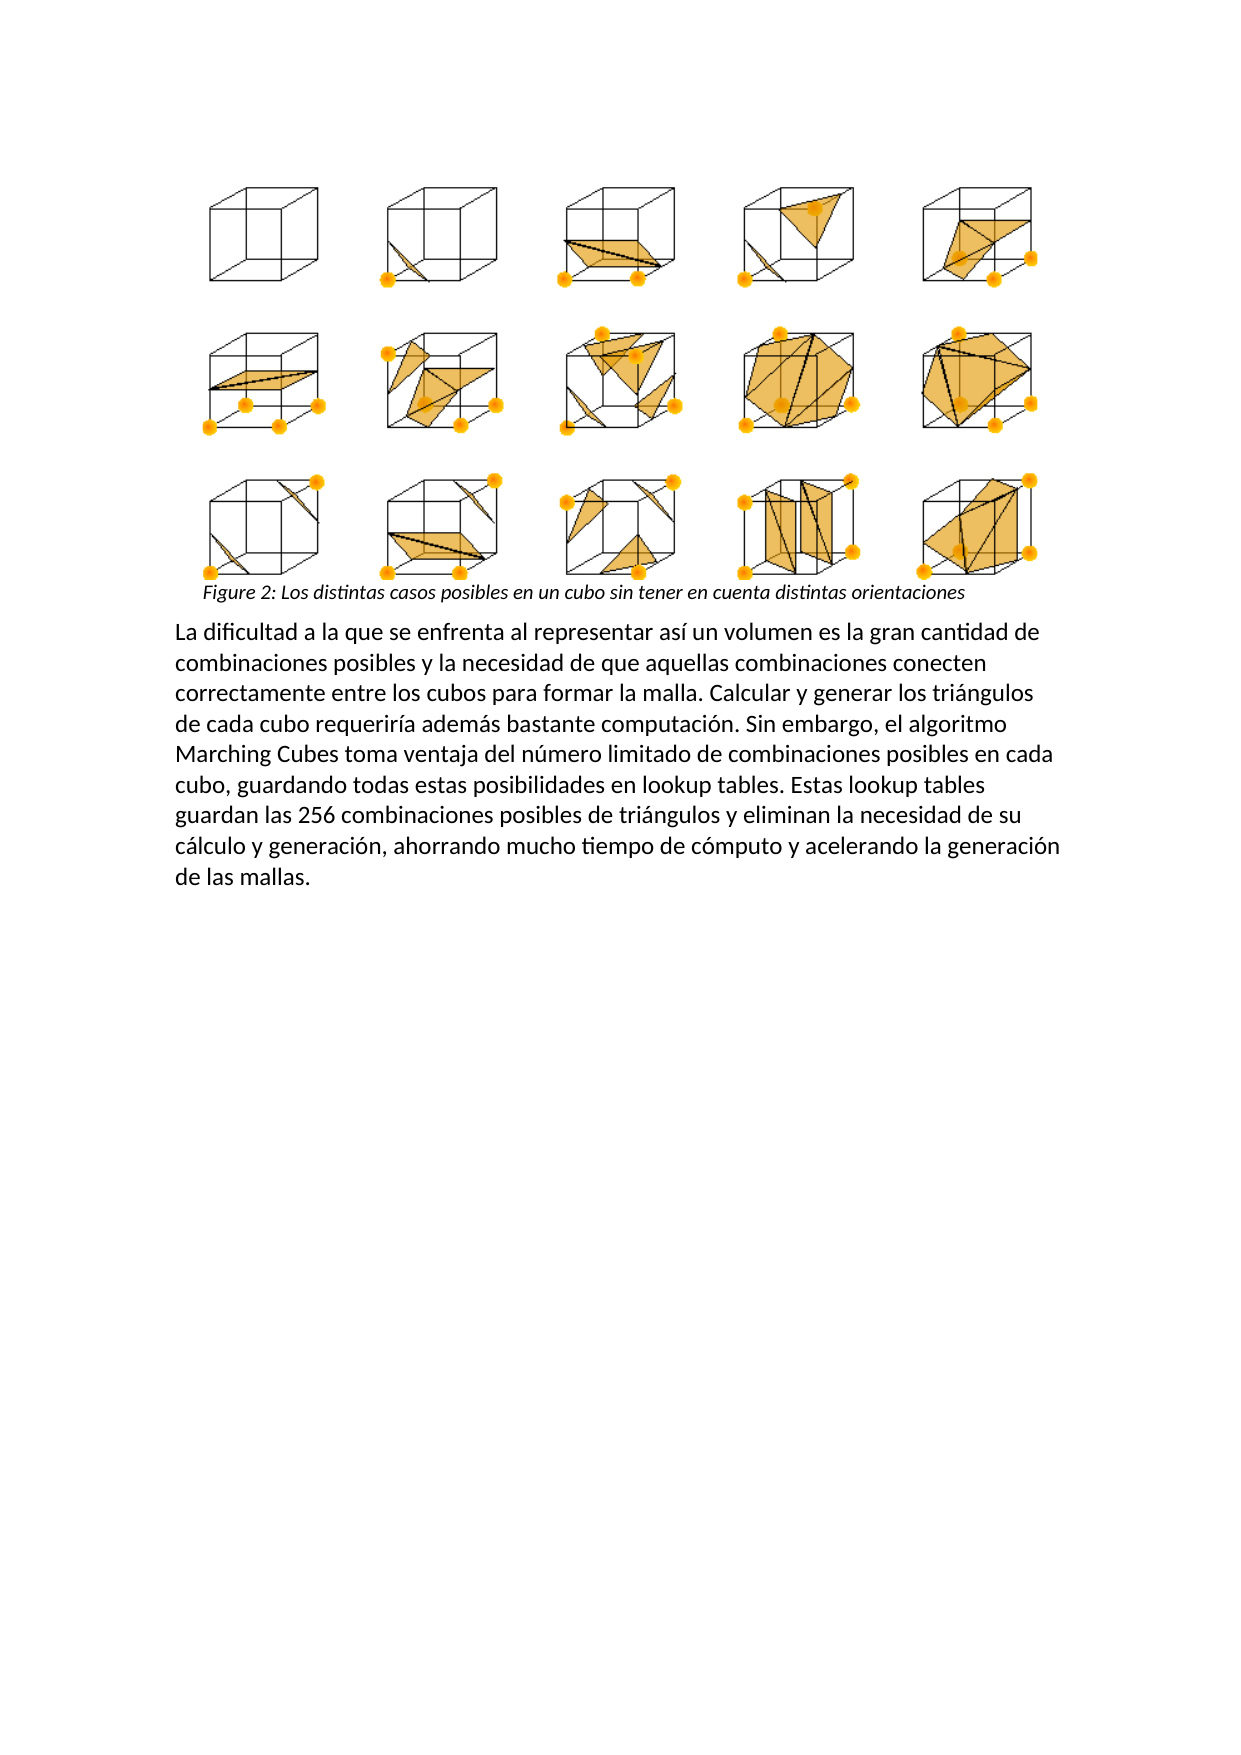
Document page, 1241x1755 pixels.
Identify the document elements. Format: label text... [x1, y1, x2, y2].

picture [202, 186, 1038, 580]
text Figure 2: Los distintas casos posibles en un cubo sin tener en cuenta distintas orientaciones [203, 580, 1038, 605]
text La dificultad a la que se enfrenta al representar así un volumen es la gran cantidad de combinaciones posibles y la necesidad de que aquellas combinaciones conecten correctamente entre los cubos para formar la malla. Calcular y generar los triángulos de cada cubo requeriría además bastante computación. Sin embargo, el algoritmo Marching Cubes toma ventaja del número limitado de combinaciones posibles en cada cubo, guardando todas estas posibilidades en lookup tables. Estas lookup tables guardan las 256 combinaciones posibles de triángulos y eliminan la necesidad de su cálculo y generación, ahorrando mucho tiempo de cómputo y acelerando la generación de las mallas. [175, 577, 1065, 891]
